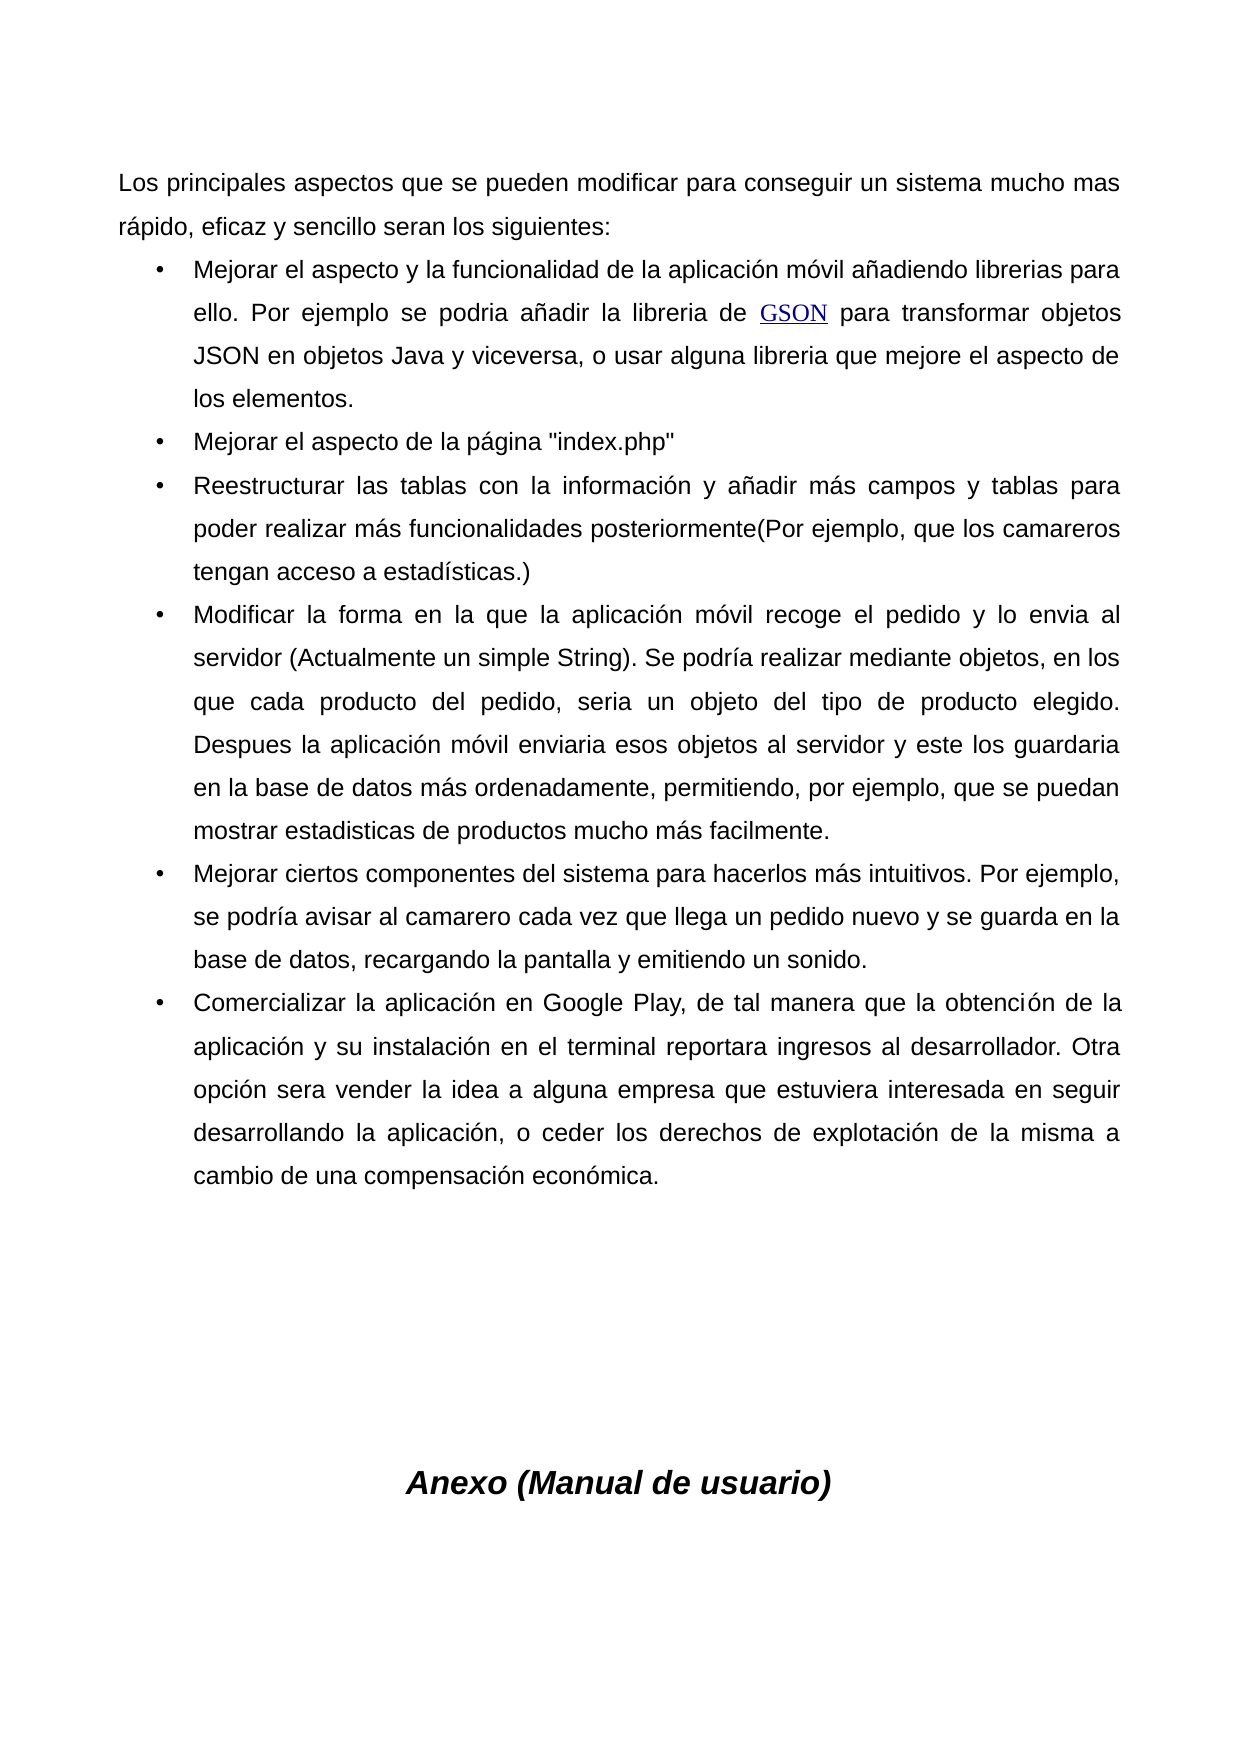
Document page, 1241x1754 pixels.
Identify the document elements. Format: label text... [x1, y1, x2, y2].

list Mejorar ciertos componentes del sistema para hacerlos más intuitivos. Por ejemplo, se podría avisar al camarero cada vez que llega un pedido nuevo y se guarda en la base de datos, recargando la pantalla y emitiendo un sonido. [156, 859, 1122, 974]
list Reestructurar las tablas con la información y añadir más campos y tablas para poder realizar más funcionalidades posteriormente(Por ejemplo, que los camareros tengan acceso a estadísticas.) [156, 471, 1122, 586]
list Modificar la forma en la que la aplicación móvil recoge el pedido y lo envia al servidor (Actualmente un simple String). Se podría realizar mediante objetos, en los que cada producto del pedido, seria un objeto del tipo de producto elegido. Despues la aplicación móvil enviaria esos objetos al servidor y este los guardaria en la base de datos más ordenadamente, permitiendo, por ejemplo, que se puedan mostrar estadisticas de productos mucho más facilmente. [156, 600, 1122, 844]
text Los principales aspectos que se pueden modificar para conseguir un sistema mucho mas rápido, eficaz y sencillo seran los siguientes: [118, 168, 1122, 240]
list Comercializar la aplicación en Google Play, de tal manera que la obtención de la aplicación y su instalación en el terminal reportara ingresos al desarrollador. Otra opción sera vender la idea a alguna empresa que estuviera interesada en seguir desarrollando la aplicación, o ceder los derechos de explotación de la misma a cambio de una compensación económica. [156, 988, 1122, 1190]
list Mejorar el aspecto de la página "index.php" [156, 427, 1122, 456]
list Mejorar el aspecto y la funcionalidad de la aplicación móvil añadiendo librerias para ello. Por ejemplo se podria añadir la libreria de GSON para transformar objetos JSON en objetos Java y viceversa, o usar alguna libreria que mejore el aspecto de los elementos. [156, 255, 1122, 413]
text Anexo (Manual de usuario) [118, 1463, 1122, 1501]
